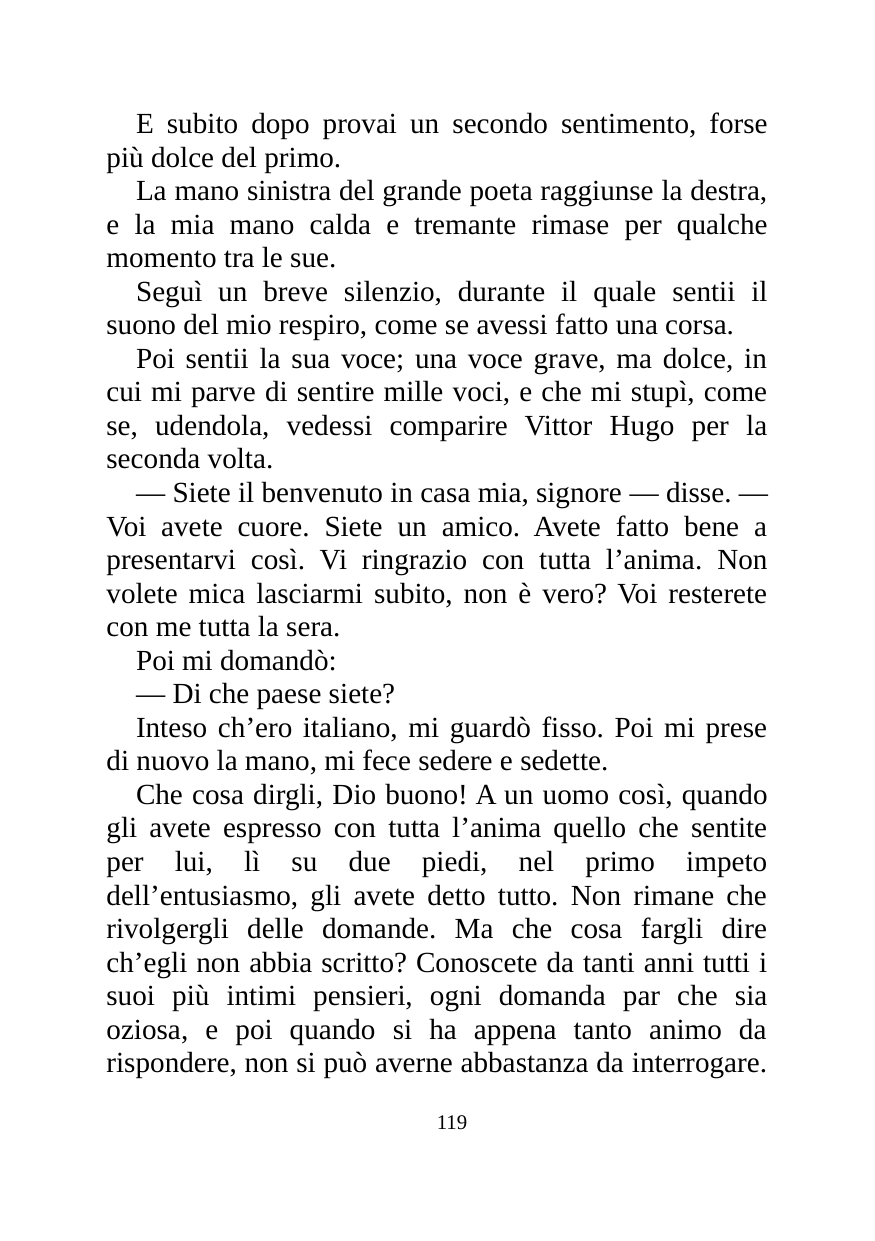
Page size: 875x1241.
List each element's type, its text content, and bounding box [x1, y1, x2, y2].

text E subito dopo provai un secondo sentimento, forse più dolce del primo. [106, 106, 768, 173]
text Poi sentii la sua voce; una voce grave, ma dolce, in cui mi parve di sentire mille voci, e che mi stupì, come se, udendola, vedessi comparire Vittor Hugo per la seconda volta. [106, 341, 768, 475]
text — Di che paese siete? [106, 676, 768, 710]
text Inteso ch’ero italiano, mi guardò fisso. Poi mi prese di nuovo la mano, mi fece sedere e sedette. [106, 710, 768, 777]
text — Siete il benvenuto in casa mia, signore — disse. — Voi avete cuore. Siete un amico. Avete fatto bene a presentarvi così. Vi ringrazio con tutta l’anima. Non volete mica lasciarmi subito, non è vero? Voi resterete con me tutta la sera. [106, 475, 768, 643]
text Poi mi domandò: [106, 643, 768, 676]
text Seguì un breve silenzio, durante il quale sentii il suono del mio respiro, come se avessi fatto una corsa. [106, 274, 768, 341]
text Che cosa dirgli, Dio buono! A un uomo così, quando gli avete espresso con tutta l’anima quello che sentite per lui, lì su due piedi, nel primo impeto dell’entusiasmo, gli avete detto tutto. Non rimane che rivolgergli delle domande. Ma che cosa fargli dire ch’egli non abbia scritto? Conoscete da tanti anni tutti i suoi più intimi pensieri, ogni domanda par che sia oziosa, e poi quando si ha appena tanto animo da rispondere, non si può averne abbastanza da interrogare. [106, 777, 768, 1079]
text La mano sinistra del grande poeta raggiunse la destra, e la mia mano calda e tremante rimase per qualche momento tra le sue. [106, 173, 768, 274]
